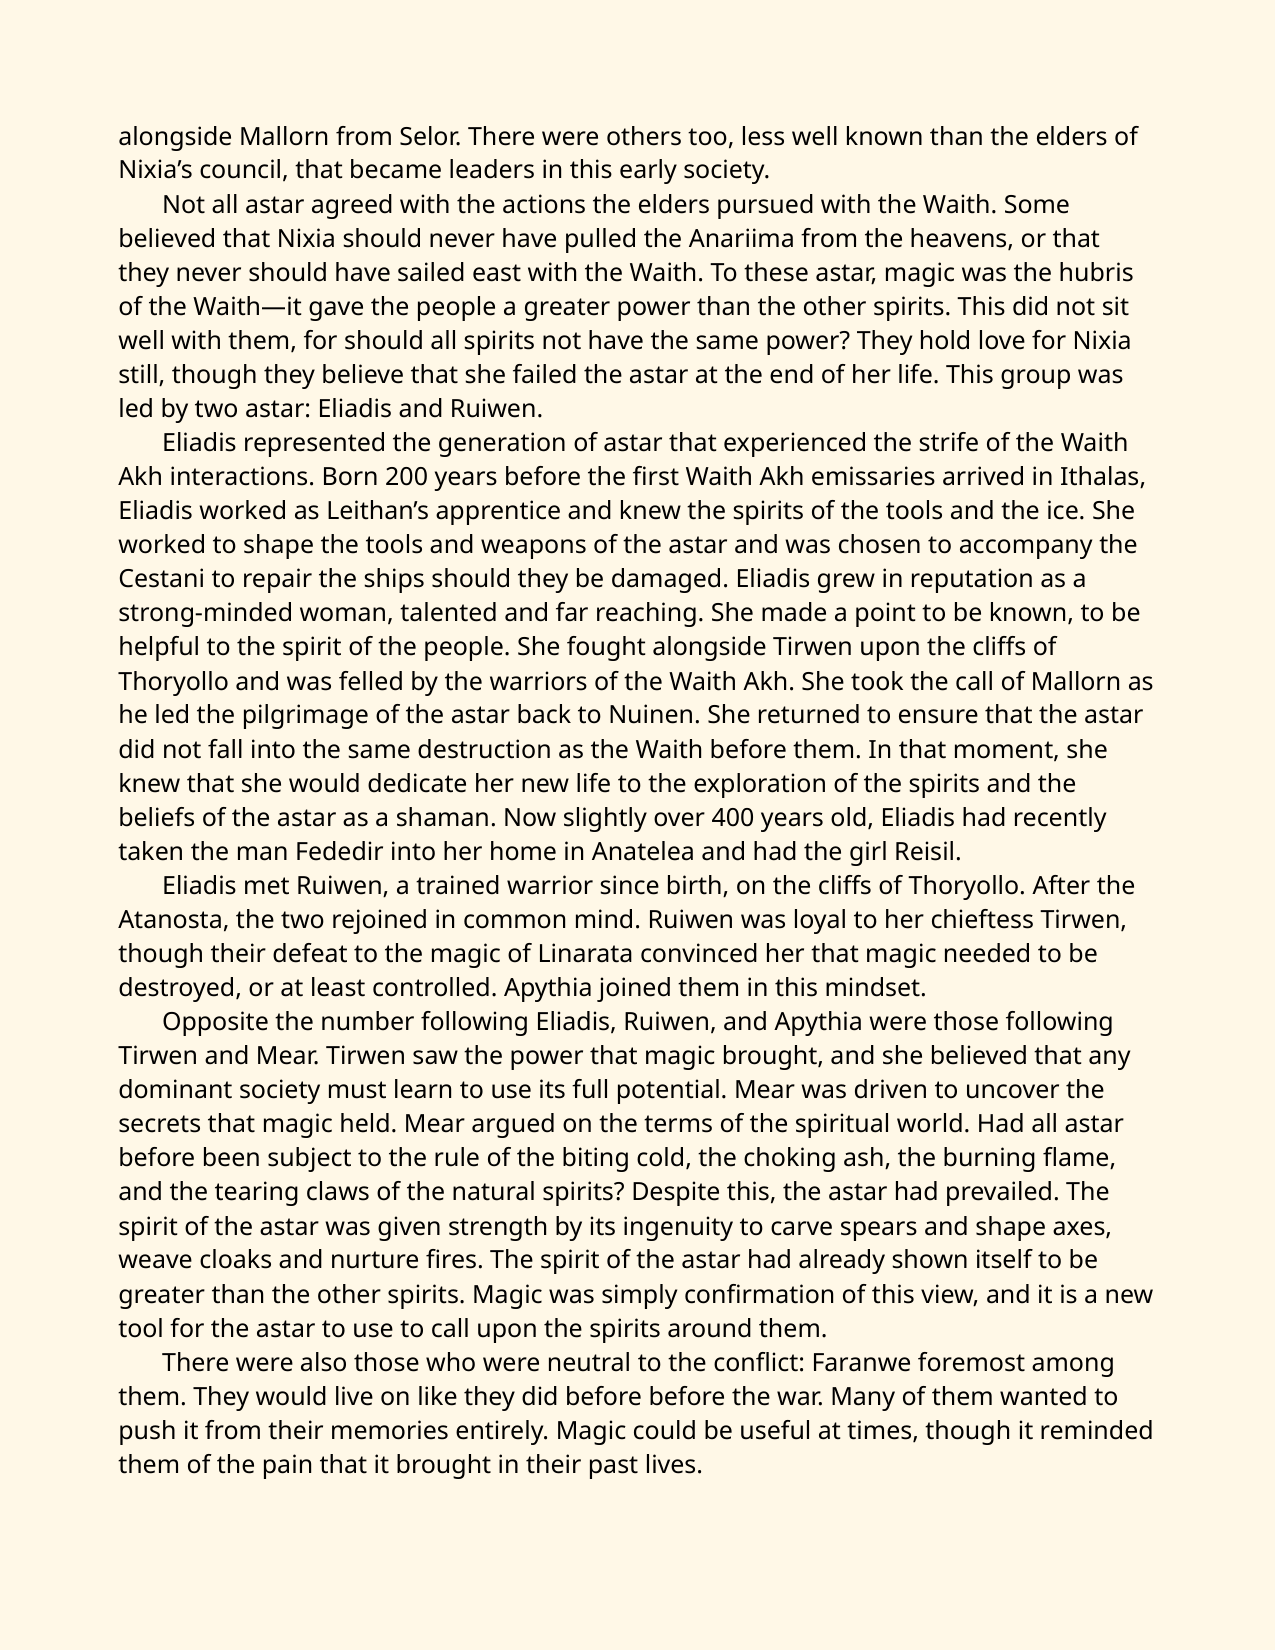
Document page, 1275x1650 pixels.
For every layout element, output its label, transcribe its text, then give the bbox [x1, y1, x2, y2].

text Not all astar agreed with the actions the elders pursued with the Waith. Some believed that Nixia should never have pulled the Anariima from the heavens, or that they never should have sailed east with the Waith. To these astar, magic was the hubris of the Waith—it gave the people a greater power than the other spirits. This did not sit well with them, for should all spirits not have the same power? They hold love for Nixia still, though they believe that she failed the astar at the end of her life. This group was led by two astar: Eliadis and Ruiwen. [118, 186, 1157, 425]
text Opposite the number following Eliadis, Ruiwen, and Apythia were those following Tirwen and Mear. Tirwen saw the power that magic brought, and she believed that any dominant society must learn to use its full potential. Mear was driven to uncover the secrets that magic held. Mear argued on the terms of the spiritual world. Had all astar before been subject to the rule of the biting cold, the choking ash, the burning flame, and the tearing claws of the natural spirits? Despite this, the astar had prevailed. The spirit of the astar was given strength by its ingenuity to carve spears and shape axes, weave cloaks and nurture fires. The spirit of the astar had already shown itself to be greater than the other spirits. Magic was simply confirmation of this view, and it is a new tool for the astar to use to call upon the spirits around them. [118, 1004, 1157, 1344]
text There were also those who were neutral to the conflict: Faranwe foremost among them. They would live on like they did before before the war. Many of them wanted to push it from their memories entirely. Magic could be useful at times, though it reminded them of the pain that it brought in their past lives. [118, 1344, 1157, 1481]
text Eliadis represented the generation of astar that experienced the strife of the Waith Akh interactions. Born 200 years before the first Waith Akh emissaries arrived in Ithalas, Eliadis worked as Leithan’s apprentice and knew the spirits of the tools and the ice. She worked to shape the tools and weapons of the astar and was chosen to accompany the Cestani to repair the ships should they be damaged. Eliadis grew in reputation as a strong-minded woman, talented and far reaching. She made a point to be known, to be helpful to the spirit of the people. She fought alongside Tirwen upon the cliffs of Thoryollo and was felled by the warriors of the Waith Akh. She took the call of Mallorn as he led the pilgrimage of the astar back to Nuinen. She returned to ensure that the astar did not fall into the same destruction as the Waith before them. In that moment, she knew that she would dedicate her new life to the exploration of the spirits and the beliefs of the astar as a shaman. Now slightly over 400 years old, Eliadis had recently taken the man Fededir into her home in Anatelea and had the girl Reisil. [118, 425, 1157, 867]
text alongside Mallorn from Selor. There were others too, less well known than the elders of Nixia’s council, that became leaders in this early society. [118, 118, 1157, 186]
text Eliadis met Ruiwen, a trained warrior since birth, on the cliffs of Thoryollo. After the Atanosta, the two rejoined in common mind. Ruiwen was loyal to her chieftess Tirwen, though their defeat to the magic of Linarata convinced her that magic needed to be destroyed, or at least controlled. Apythia joined them in this mindset. [118, 867, 1157, 1004]
